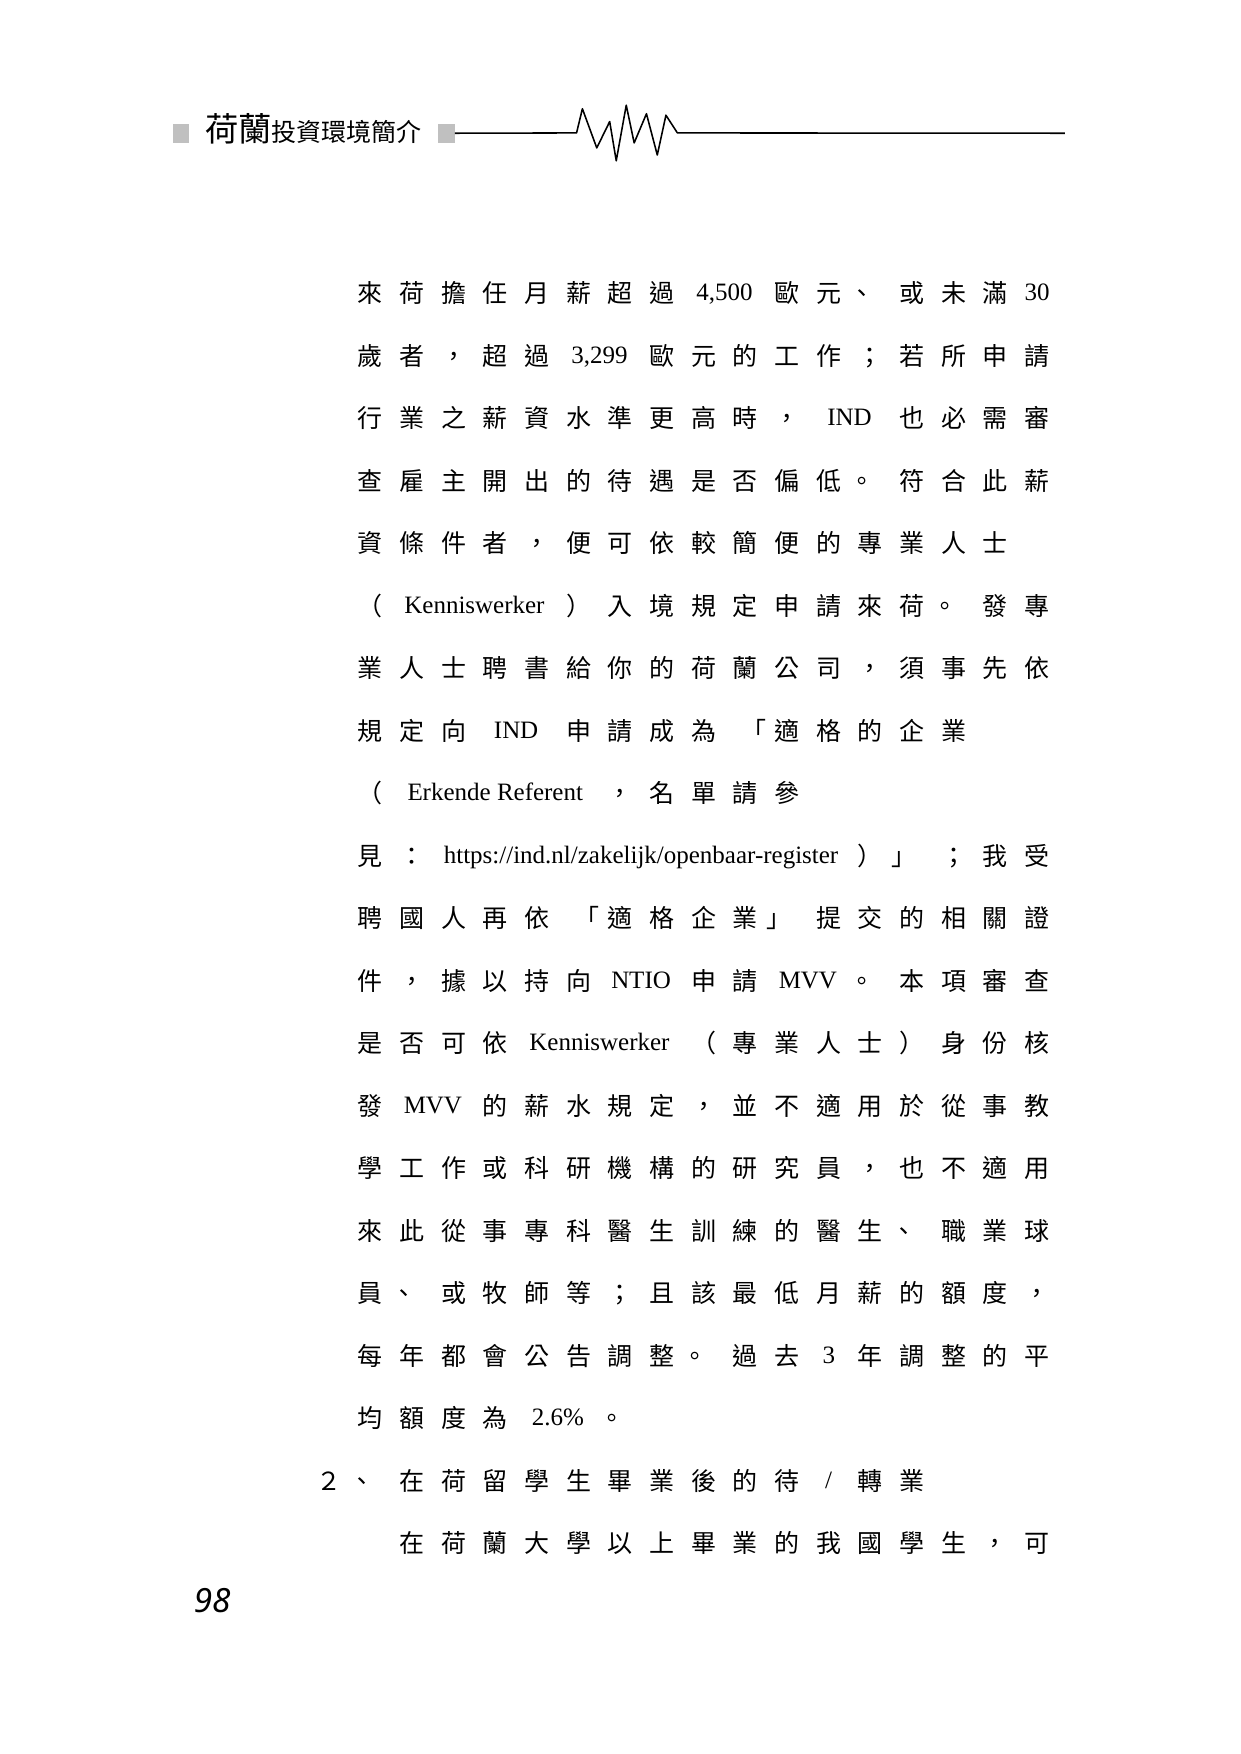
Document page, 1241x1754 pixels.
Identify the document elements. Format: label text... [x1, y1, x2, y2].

text ２、在荷留學生畢業後的待/轉業 [281, 1438, 1058, 1500]
text 在荷蘭大學以上畢業的我國學生，可 [330, 1500, 1058, 1563]
text 來荷擔任月薪超過4,500歐元、或未滿30歲者，超過3,299歐元的工作；若所申請行業之薪資水準更高時，IND也必需審查雇主開出的待遇是否偏低。符合此薪資條件者，便可依較簡便的專業人士（Kenniswerker）入境規定申請來荷。發專業人士聘書給你的荷蘭公司，須事先依規定向IND申請成為「適格的企業（Erkende Referent，名單請參見：https://ind.nl/zakelijk/openbaar-register）」；我受聘國人再依「適格企業」提交的相關證件，據以持向NTIO申請MVV。本項審查是否可依Kenniswerker（專業人士）身份核發MVV的薪水規定，並不適用於從事教學工作或科研機構的研究員，也不適用來此從事專科醫生訓練的醫生、職業球員、或牧師等；且該最低月薪的額度，每年都會公告調整。過去3年調整的平均額度為2.6%。 [330, 250, 1058, 1438]
